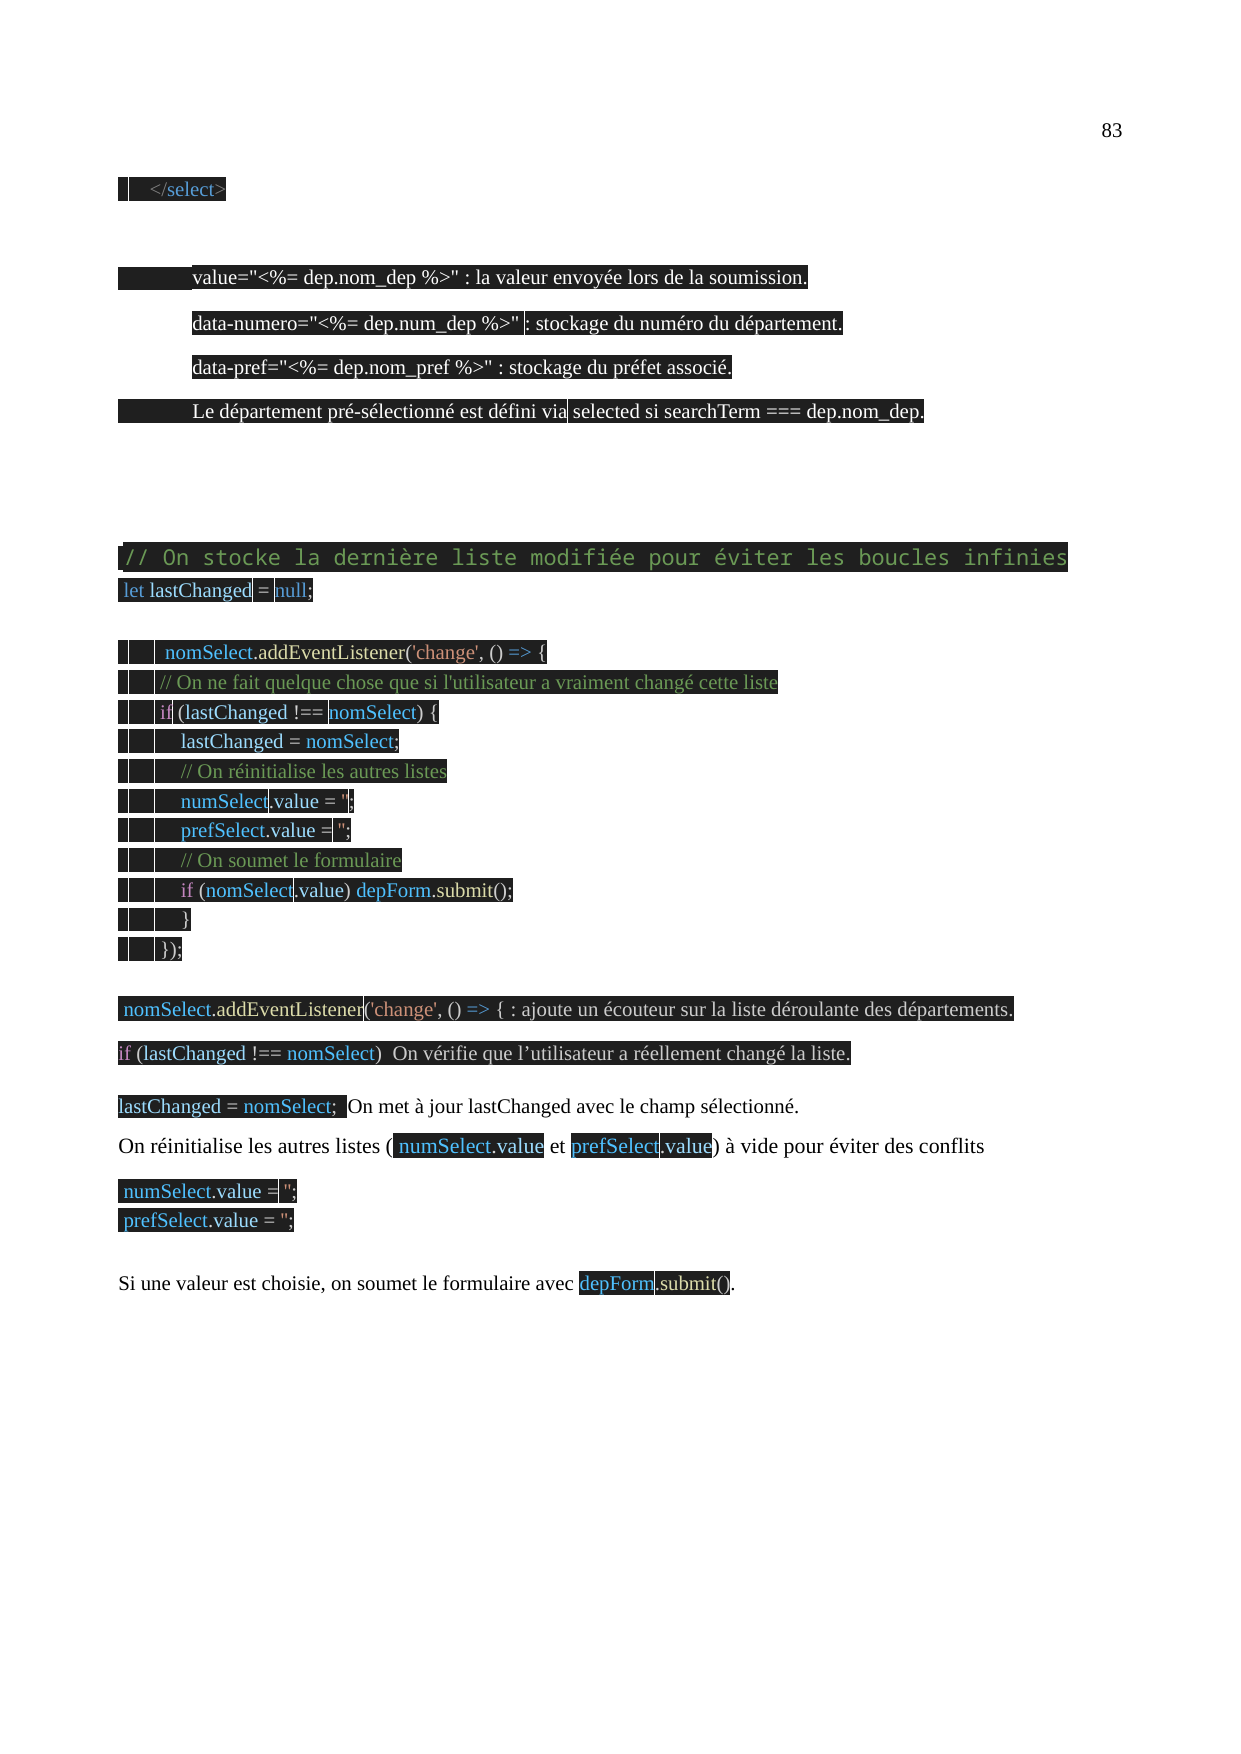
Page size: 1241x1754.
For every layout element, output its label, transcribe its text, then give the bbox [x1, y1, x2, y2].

text // On stocke la dernière liste modifiée pour éviter les boucles infinies [118, 542, 1122, 572]
text Si une valeur est choisie, on soumet le formulaire avec depForm.submit(). [118, 1271, 1122, 1295]
text numSelect.value = ''; [118, 1173, 1122, 1203]
text On réinitialise les autres listes ( numSelect.value et prefSelect.value) à vide pour éviter des conflits [118, 1133, 1122, 1158]
text if (lastChanged !== nomSelect) On vérifie que l’utilisateur a réellement changé la liste. [118, 1035, 1122, 1065]
text nomSelect.addEventListener('change', () => { [118, 640, 1122, 664]
text lastChanged = nomSelect; On met à jour lastChanged avec le champ sélectionné. [118, 1094, 1122, 1118]
text Le département pré-sélectionné est défini via selected si searchTerm === dep.nom_dep. [118, 393, 1122, 423]
text if (lastChanged !== nomSelect) { [118, 694, 1122, 724]
text </select> [118, 172, 1122, 201]
text // On réinitialise les autres listes [118, 753, 1122, 783]
list data-numero="<%= dep.num_dep %>" : stockage du numéro du département. [162, 305, 1122, 335]
text if (nomSelect.value) depForm.submit(); [118, 872, 1122, 902]
text numSelect.value = ''; [118, 783, 1122, 813]
text let lastChanged = null; [118, 572, 1122, 602]
list data-pref="<%= dep.nom_pref %>" : stockage du préfet associé. [162, 349, 1122, 379]
text } [118, 902, 1122, 931]
text // On ne fait quelque chose que si l'utilisateur a vraiment changé cette liste [118, 664, 1122, 694]
text nomSelect.addEventListener('change', () => { : ajoute un écouteur sur la liste déroulante des départements. [118, 991, 1122, 1021]
text value="<%= dep.nom_dep %>" : la valeur envoyée lors de la soumission. [118, 261, 1122, 290]
text // On soumet le formulaire [118, 842, 1122, 872]
text prefSelect.value = ''; [118, 813, 1122, 842]
text prefSelect.value = ''; [118, 1203, 1122, 1232]
text lastChanged = nomSelect; [118, 724, 1122, 753]
text }); [118, 931, 1122, 961]
